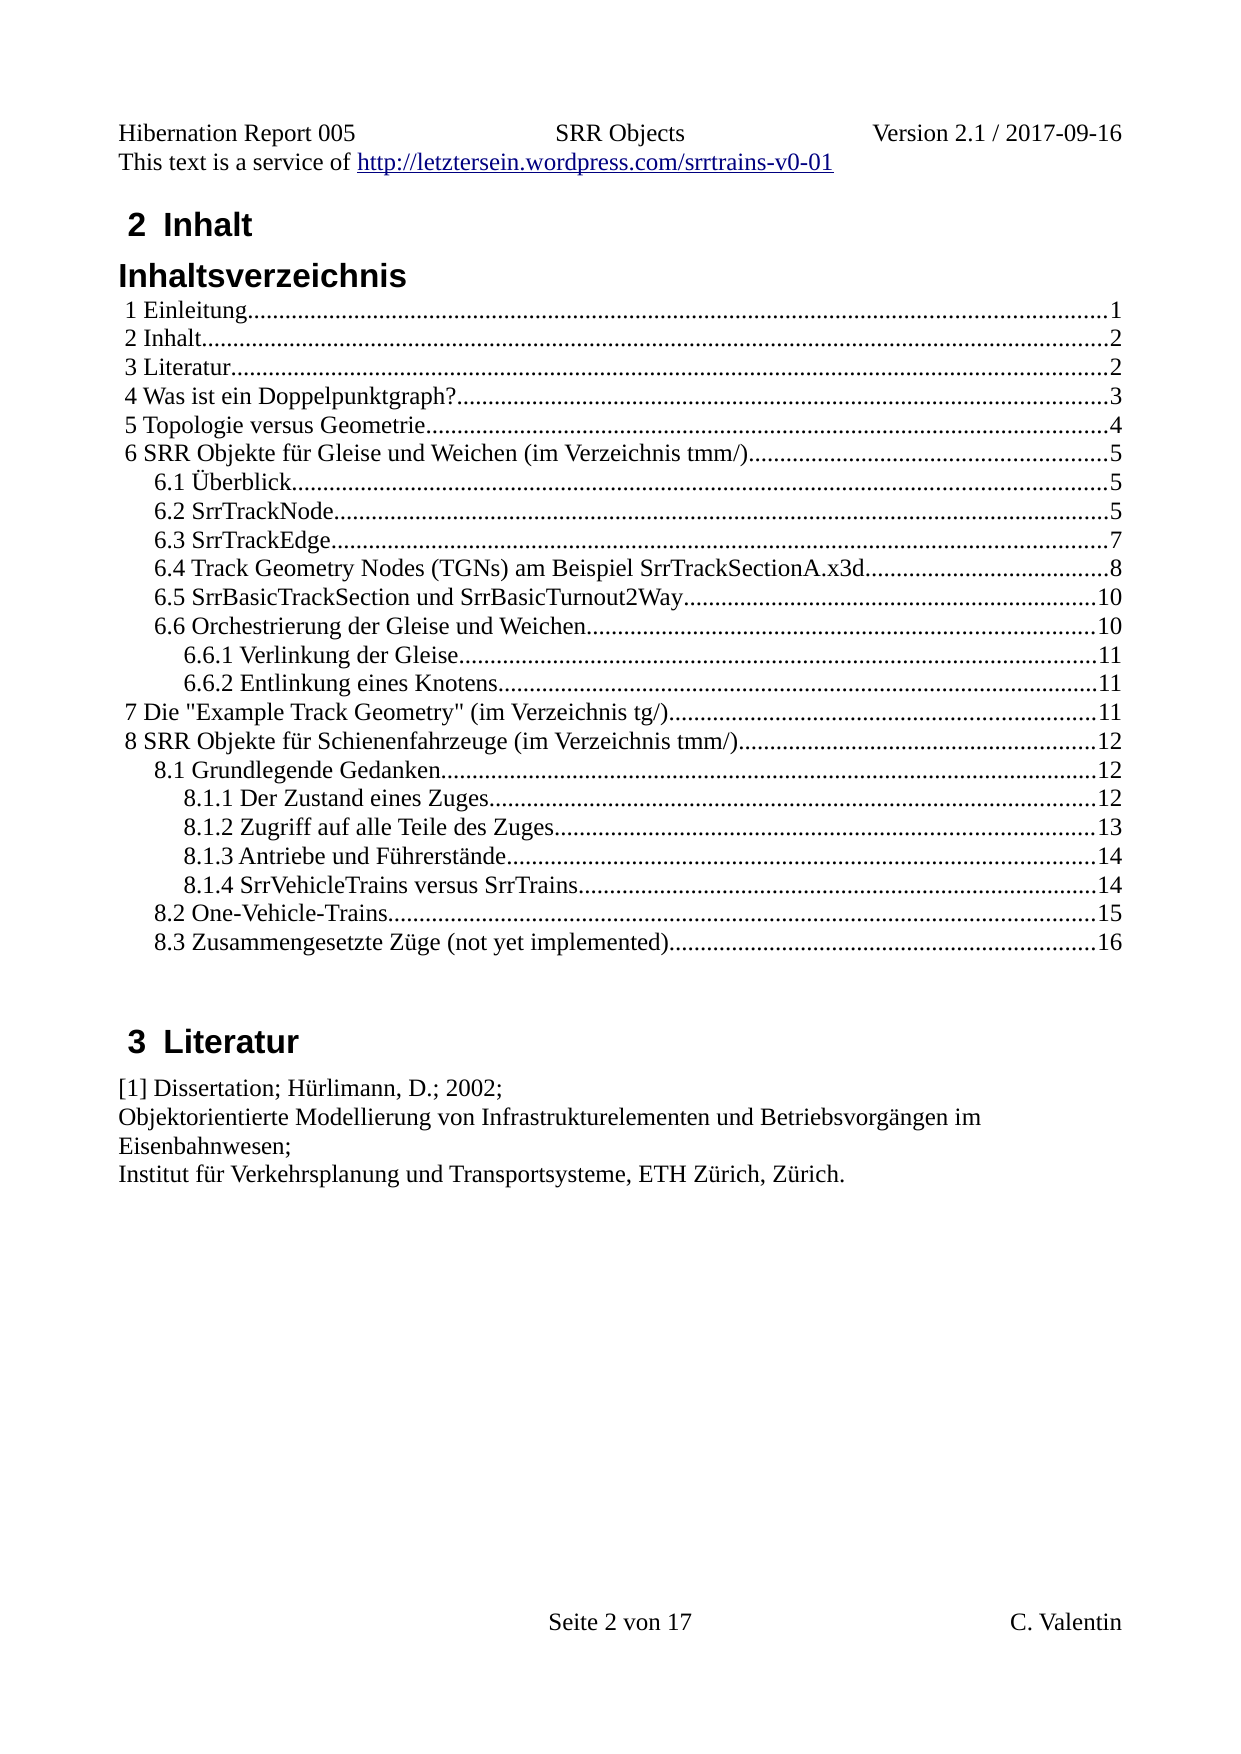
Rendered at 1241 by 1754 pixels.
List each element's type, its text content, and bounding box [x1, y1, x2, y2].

text 6.3 SrrTrackEdge 7 [148, 525, 1122, 553]
text 8.3 Zusammengesetzte Züge (not yet implemented) 16 [148, 927, 1122, 956]
text 6.4 Track Geometry Nodes (TGNs) am Beispiel SrrTrackSectionA.x3d 8 [148, 553, 1122, 582]
subtitle Literatur [118, 1022, 1122, 1061]
text 3 Literatur 2 [118, 352, 1122, 381]
text 6.6 Orchestrierung der Gleise und Weichen 10 [148, 611, 1122, 640]
text 8.1.4 SrrVehicleTrains versus SrrTrains 14 [177, 870, 1122, 898]
subtitle Inhaltsverzeichnis [118, 256, 1122, 295]
text 8.1 Grundlegende Gedanken 12 [148, 755, 1122, 783]
text 6.6.2 Entlinkung eines Knotens 11 [177, 668, 1122, 697]
text 8 SRR Objekte für Schienenfahrzeuge (im Verzeichnis tmm/) 12 [118, 726, 1122, 755]
text 5 Topologie versus Geometrie 4 [118, 410, 1122, 438]
text 6.1 Überblick 5 [148, 467, 1122, 496]
text 7 Die "Example Track Geometry" (im Verzeichnis tg/) 11 [118, 697, 1122, 726]
text 6 SRR Objekte für Gleise und Weichen (im Verzeichnis tmm/) 5 [118, 438, 1122, 467]
text 6.2 SrrTrackNode 5 [148, 496, 1122, 525]
text 6.5 SrrBasicTrackSection und SrrBasicTurnout2Way 10 [148, 582, 1122, 611]
text 4 Was ist ein Doppelpunktgraph? 3 [118, 381, 1122, 410]
subtitle Inhalt [118, 205, 1122, 244]
text 6.6.1 Verlinkung der Gleise 11 [177, 640, 1122, 668]
text 1 Einleitung 1 [118, 295, 1122, 323]
text 2 Inhalt 2 [118, 323, 1122, 352]
text [1] Dissertation; Hürlimann, D.; 2002; Objektorientierte Modellierung von Infrastrukturelementen und Betriebsvorgängen im Eisenbahnwesen; Institut für Verkehrsplanung und Transportsysteme, ETH Zürich, Zürich. [118, 1073, 1122, 1188]
text 8.1.2 Zugriff auf alle Teile des Zuges 13 [177, 812, 1122, 841]
text 8.1.1 Der Zustand eines Zuges 12 [177, 783, 1122, 812]
text 8.1.3 Antriebe und Führerstände 14 [177, 841, 1122, 870]
text 8.2 One-Vehicle-Trains 15 [148, 898, 1122, 927]
